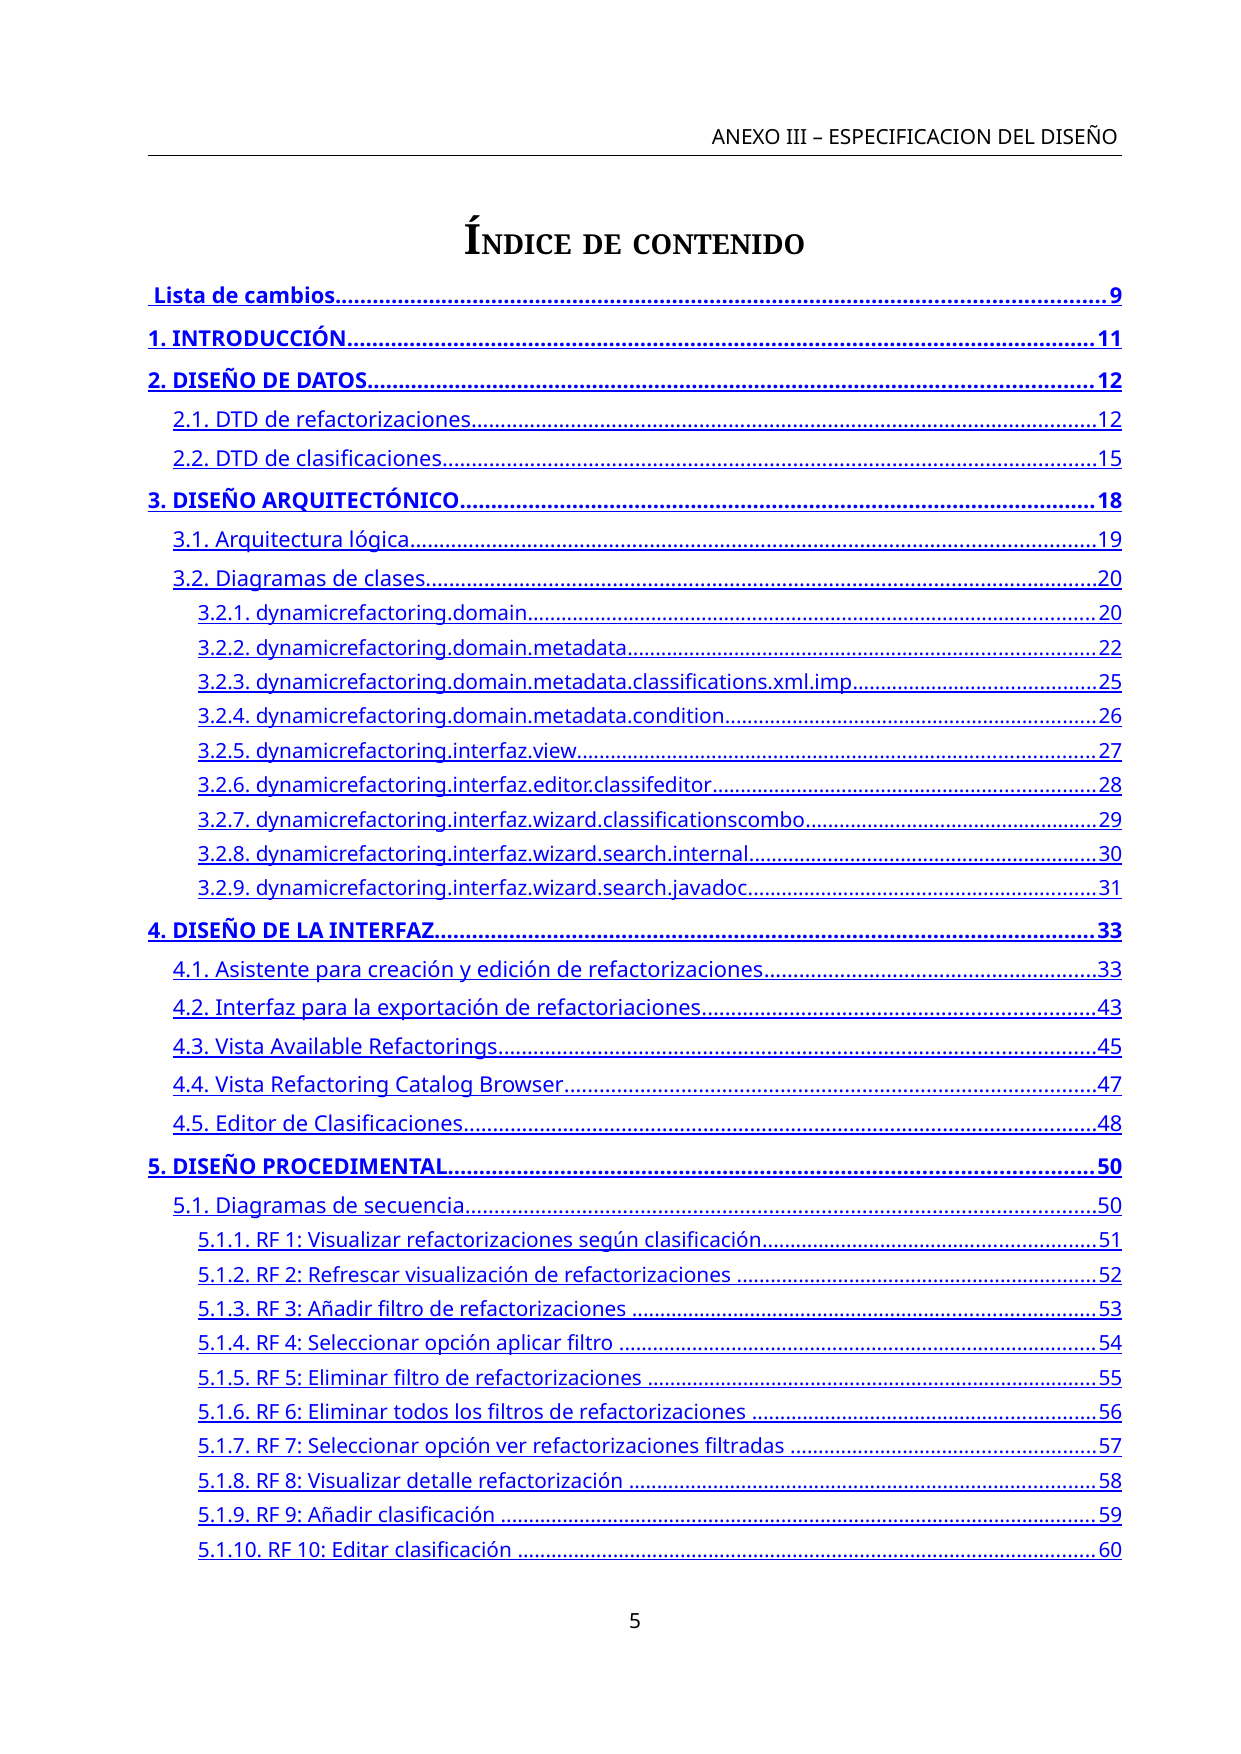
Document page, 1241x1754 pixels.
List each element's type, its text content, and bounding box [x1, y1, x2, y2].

text 2.2. DTD de clasificaciones 15 [173, 443, 1122, 468]
text 4.3. Vista Available Refactorings 45 [173, 1031, 1122, 1056]
text 3.2.3. dynamicrefactoring.domain.metadata.classifications.xml.imp 25 [198, 667, 1122, 691]
text 5.1.1. RF 1: Visualizar refactorizaciones según clasificación 51 [198, 1225, 1122, 1249]
text 3.2.5. dynamicrefactoring.interfaz.view 27 [198, 736, 1122, 760]
text 3.2.8. dynamicrefactoring.interfaz.wizard.search.internal 30 [198, 839, 1122, 863]
text 3. DISEÑO ARQUITECTÓNICO 18 [148, 485, 1122, 511]
text 5.1.9. RF 9: Añadir clasificación 59 [198, 1500, 1122, 1524]
text 4.5. Editor de Clasificaciones 48 [173, 1108, 1122, 1133]
text 5. DISEÑO PROCEDIMENTAL 50 [148, 1151, 1122, 1176]
text 3.2.9. dynamicrefactoring.interfaz.wizard.search.javadoc 31 [198, 873, 1122, 898]
text 5.1.2. RF 2: Refrescar visualización de refactorizaciones 52 [198, 1260, 1122, 1284]
subtitle Índice de contenido [148, 210, 1122, 267]
text 5.1.10. RF 10: Editar clasificación 60 [198, 1535, 1122, 1559]
text 3.2. Diagramas de clases 20 [173, 563, 1122, 588]
text 3.2.4. dynamicrefactoring.domain.metadata.condition 26 [198, 702, 1122, 726]
text 3.2.2. dynamicrefactoring.domain.metadata 22 [198, 633, 1122, 657]
text 5.1.7. RF 7: Seleccionar opción ver refactorizaciones filtradas 57 [198, 1432, 1122, 1456]
text 5.1.6. RF 6: Eliminar todos los filtros de refactorizaciones 56 [198, 1397, 1122, 1421]
text 3.2.1. dynamicrefactoring.domain 20 [198, 598, 1122, 623]
text 1. INTRODUCCIÓN 11 [148, 322, 1122, 348]
text 3.1. Arquitectura lógica 19 [173, 524, 1122, 549]
text 5.1. Diagramas de secuencia 50 [173, 1189, 1122, 1215]
text 5.1.3. RF 3: Añadir filtro de refactorizaciones 53 [198, 1294, 1122, 1318]
text 4.4. Vista Refactoring Catalog Browser 47 [173, 1069, 1122, 1095]
text 2. DISEÑO DE DATOS 12 [148, 365, 1122, 390]
text 5.1.8. RF 8: Visualizar detalle refactorización 58 [198, 1466, 1122, 1490]
text 5.1.4. RF 4: Seleccionar opción aplicar filtro 54 [198, 1328, 1122, 1353]
text 3.2.6. dynamicrefactoring.interfaz.editor.classifeditor 28 [198, 770, 1122, 794]
text 5.1.5. RF 5: Eliminar filtro de refactorizaciones 55 [198, 1363, 1122, 1387]
text 4.1. Asistente para creación y edición de refactorizaciones 33 [173, 953, 1122, 979]
text Lista de cambios 9 [148, 280, 1122, 305]
text 4. DISEÑO DE LA INTERFAZ 33 [148, 915, 1122, 940]
text 2.1. DTD de refactorizaciones 12 [173, 404, 1122, 429]
text 4.2. Interfaz para la exportación de refactoriaciones 43 [173, 992, 1122, 1017]
text 3.2.7. dynamicrefactoring.interfaz.wizard.classificationscombo 29 [198, 805, 1122, 829]
